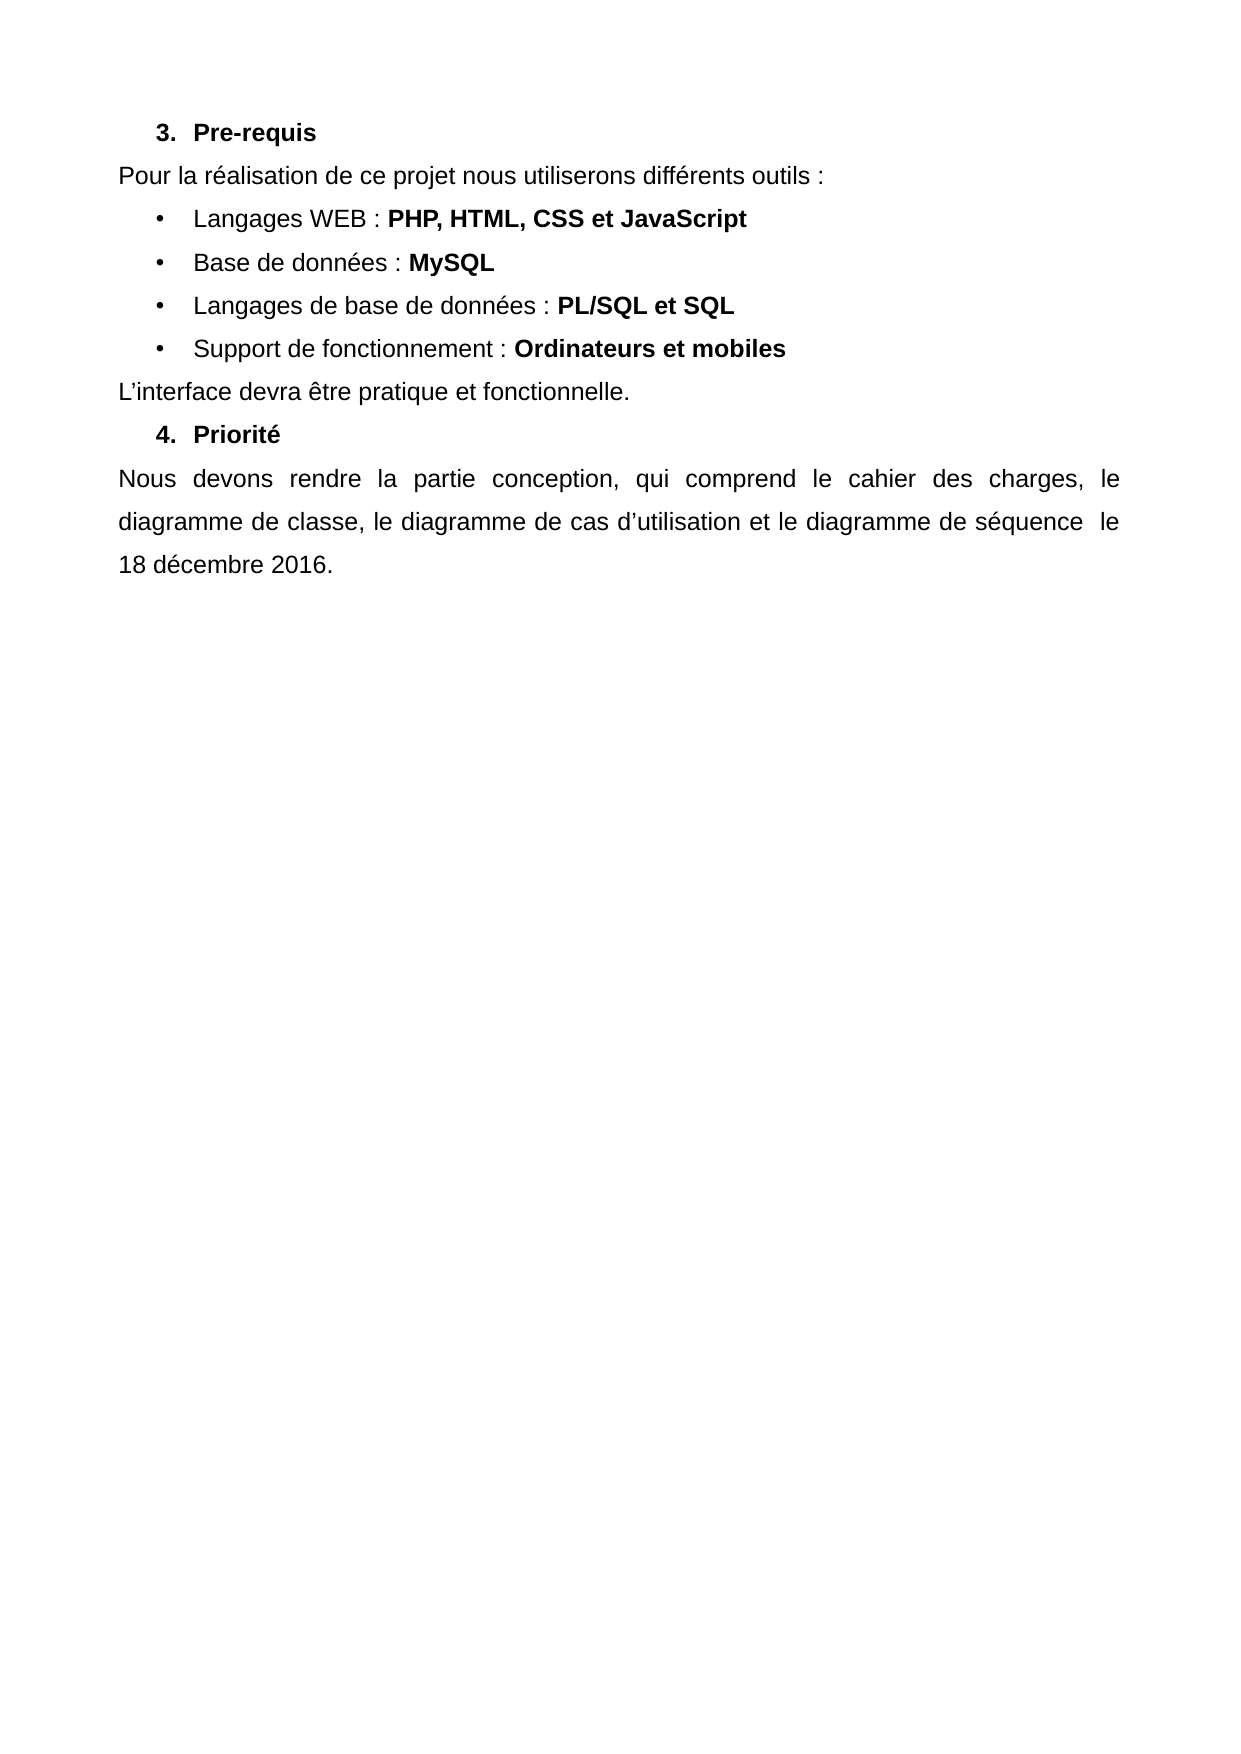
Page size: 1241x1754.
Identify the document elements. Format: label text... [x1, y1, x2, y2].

list Pre-requis [156, 118, 1122, 147]
list Priorité [156, 420, 1122, 449]
list Base de données : MySQL [156, 248, 1122, 276]
list Support de fonctionnement : Ordinateurs et mobiles [156, 334, 1122, 363]
list Langages WEB : PHP, HTML, CSS et JavaScript [156, 204, 1122, 233]
list Langages de base de données : PL/SQL et SQL [156, 291, 1122, 320]
text L’interface devra être pratique et fonctionnelle. [118, 377, 1122, 406]
text Pour la réalisation de ce projet nous utiliserons différents outils : [118, 161, 1122, 190]
text Nous devons rendre la partie conception, qui comprend le cahier des charges, le diagramme de classe, le diagramme de cas d’utilisation et le diagramme de séquence le 18 décembre 2016. [118, 463, 1122, 578]
